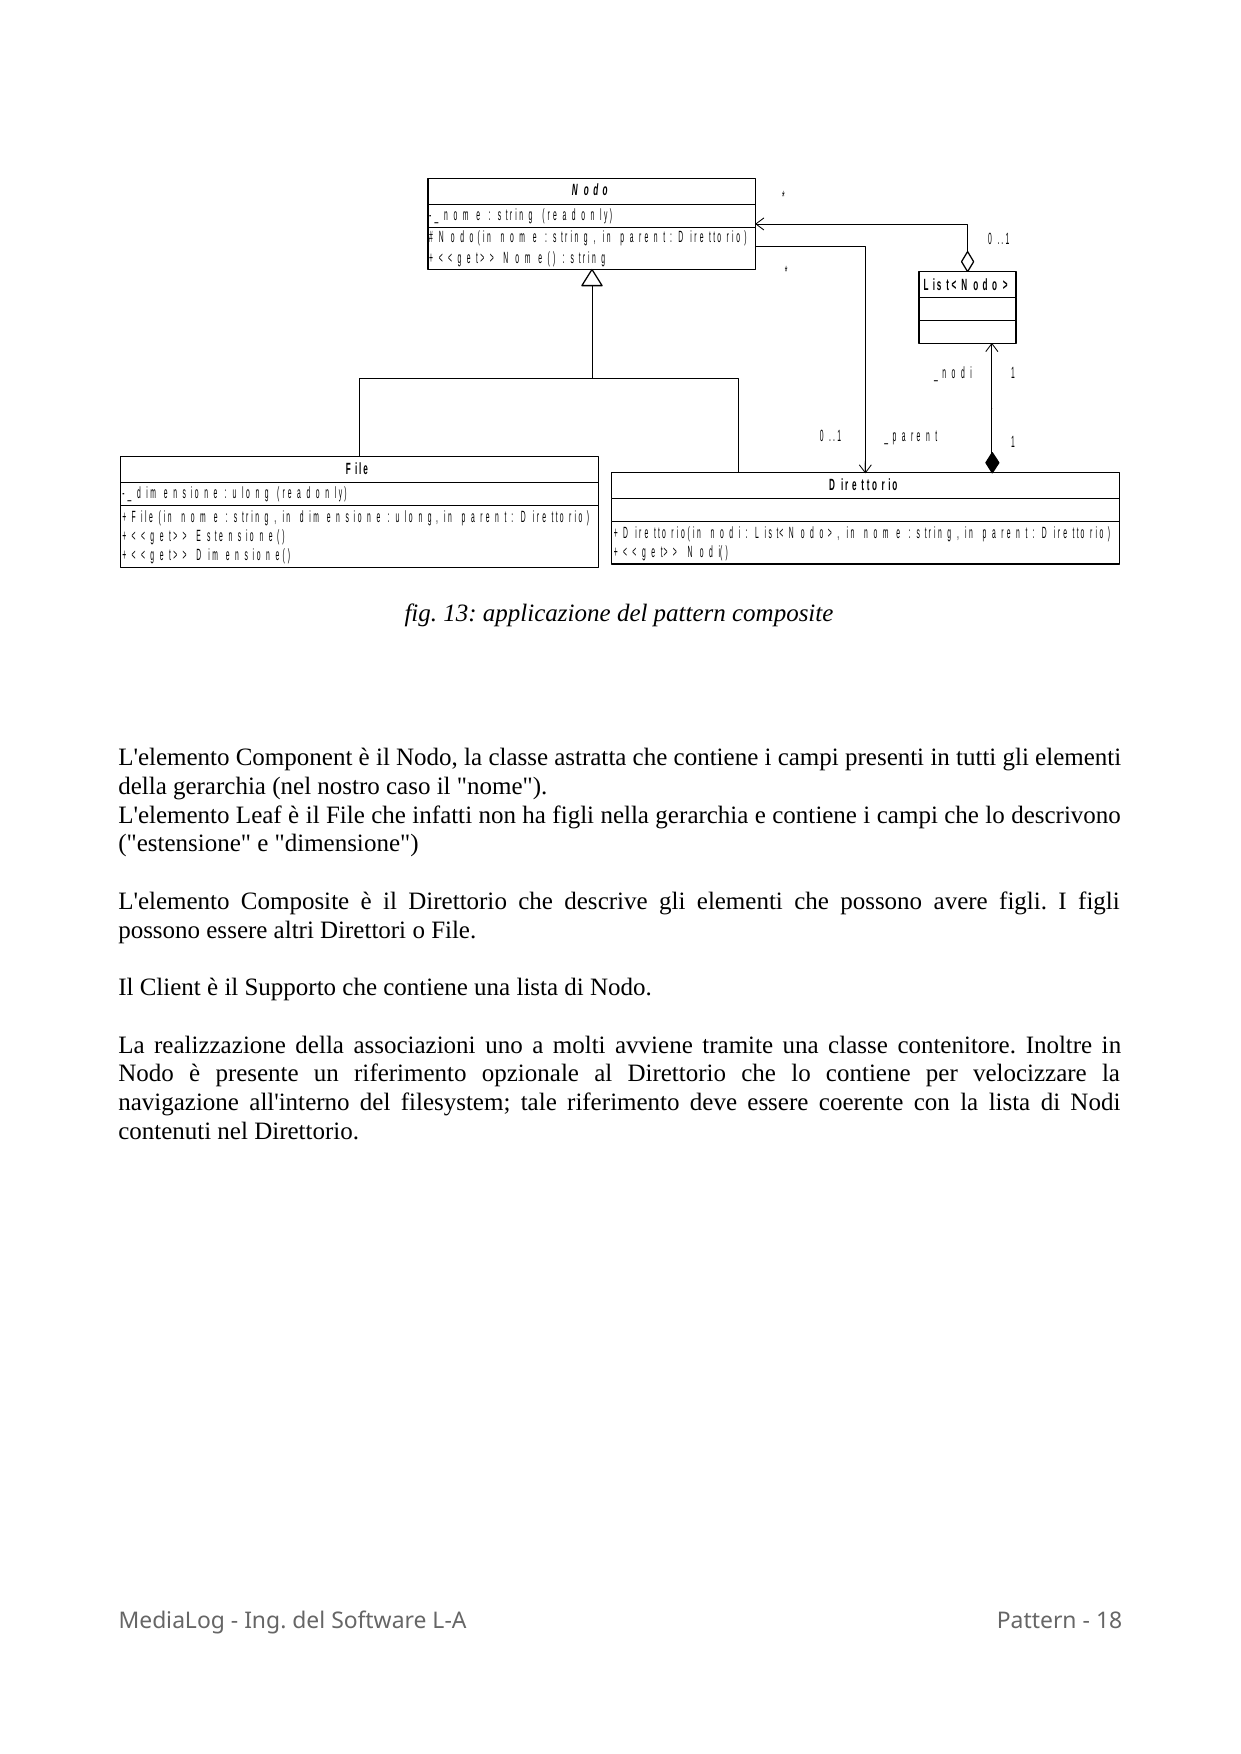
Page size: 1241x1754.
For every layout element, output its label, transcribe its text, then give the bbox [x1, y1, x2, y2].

text L'elemento Leaf è il File che infatti non ha figli nella gerarchia e contiene i campi che lo descrivono ("estensione" e "dimensione") [118, 800, 1122, 857]
text Il Client è il Supporto che contiene una lista di Nodo. [118, 972, 1122, 1001]
text L'elemento Component è il Nodo, la classe astratta che contiene i campi presenti in tutti gli elementi della gerarchia (nel nostro caso il "nome"). [118, 742, 1122, 800]
text L'elemento Composite è il Direttorio che descrive gli elementi che possono avere figli. I figli possono essere altri Direttori o File. [118, 886, 1122, 943]
text La realizzazione della associazioni uno a molti avviene tramite una classe contenitore. Inoltre in Nodo è presente un riferimento opzionale al Direttorio che lo contiene per velocizzare la navigazione all'interno del filesystem; tale riferimento deve essere coerente con la lista di Nodi contenuti nel Direttorio. [118, 1030, 1122, 1145]
text fig. 13: applicazione del pattern composite [118, 598, 1122, 627]
